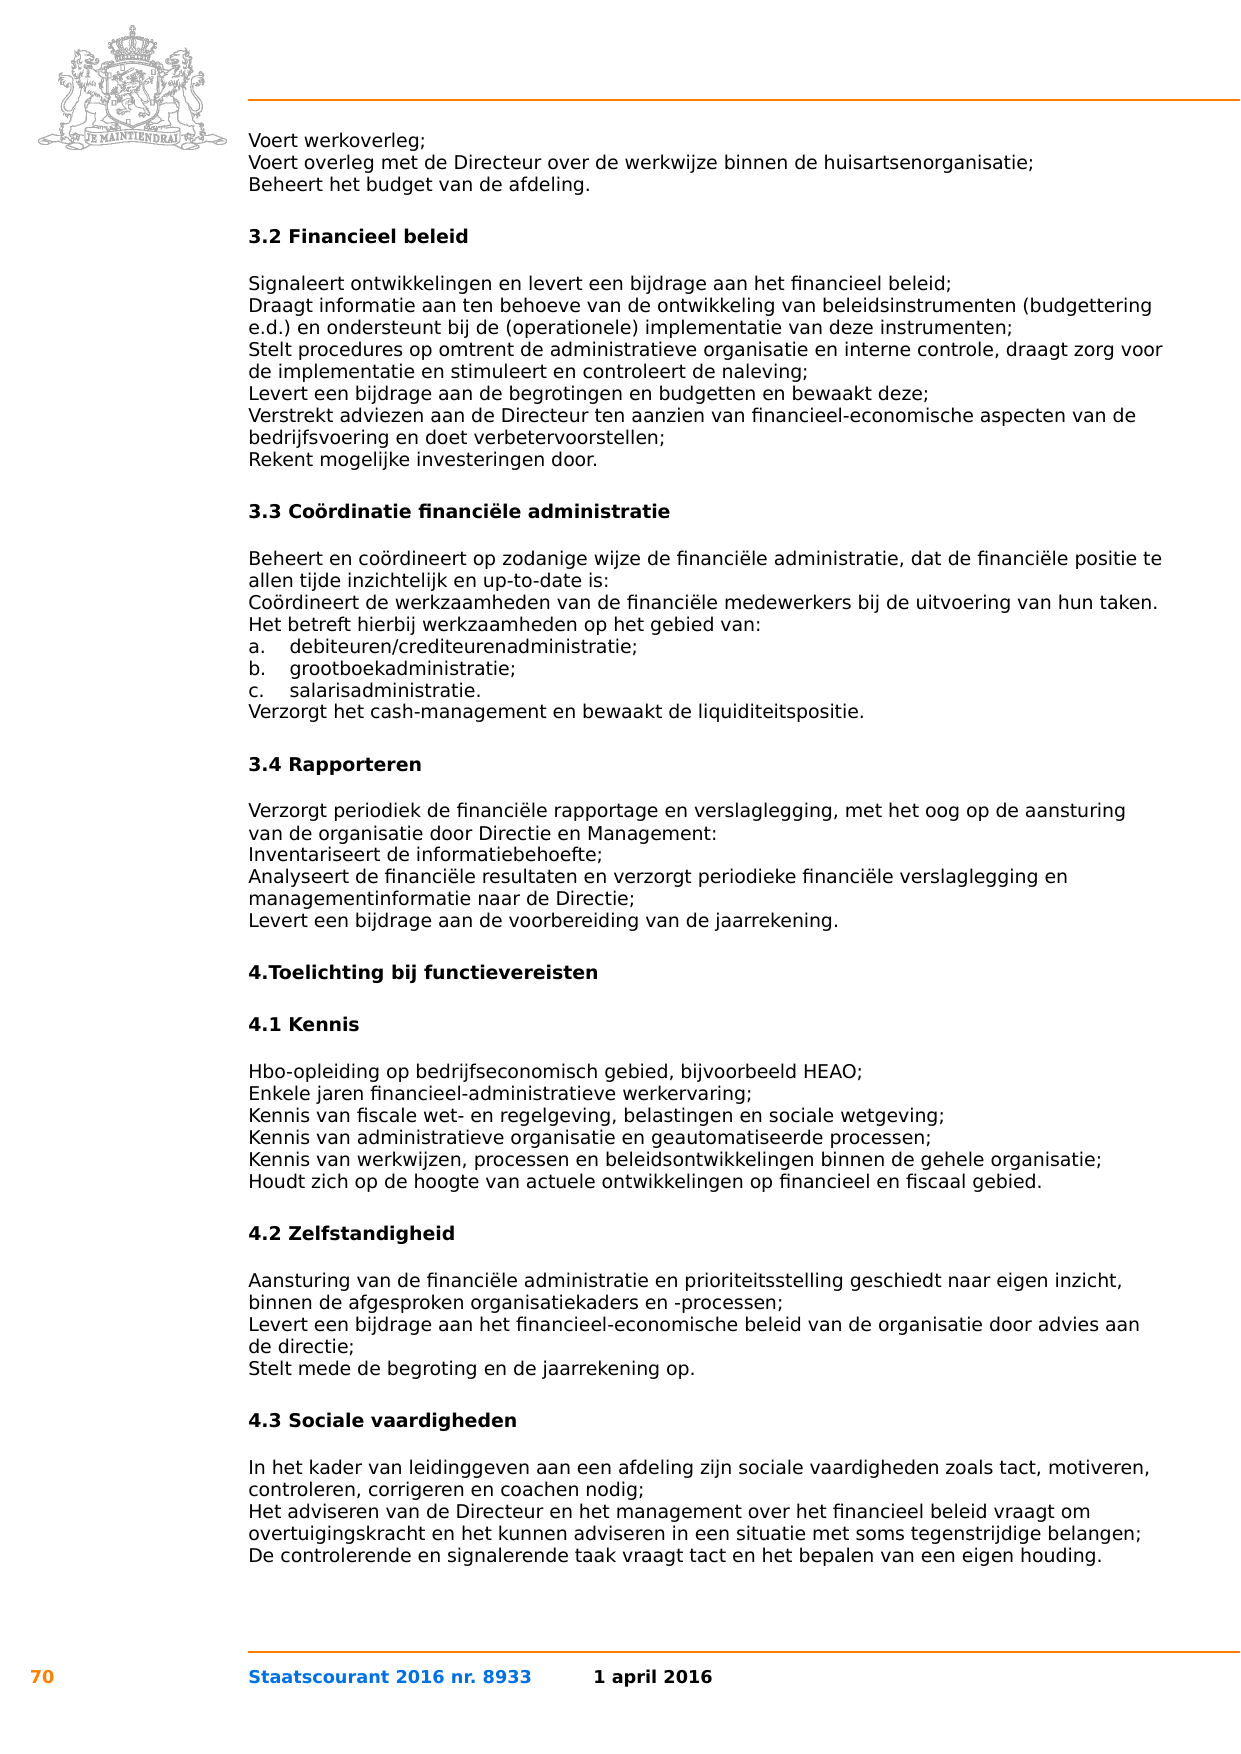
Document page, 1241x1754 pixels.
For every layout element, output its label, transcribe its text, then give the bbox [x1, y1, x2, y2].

subtitle 3.2 Financieel beleid [248, 226, 1163, 248]
subtitle 4.Toelichting bij functievereisten [248, 962, 1163, 984]
text Levert een bijdrage aan de begrotingen en budgetten en bewaakt deze; [248, 383, 1163, 405]
text c. salarisadministratie. [248, 679, 1163, 701]
text Signaleert ontwikkelingen en levert een bijdrage aan het financieel beleid; [248, 273, 1163, 295]
text Coördineert de werkzaamheden van de financiële medewerkers bij de uitvoering van hun taken. Het betreft hierbij werkzaamheden op het gebied van: [248, 592, 1163, 636]
text Analyseert de financiële resultaten en verzorgt periodieke financiële verslaglegging en managementinformatie naar de Directie; [248, 866, 1163, 910]
text Verzorgt periodiek de financiële rapportage en verslaglegging, met het oog op de aansturing van de organisatie door Directie en Management: [248, 800, 1163, 844]
text Stelt procedures op omtrent de administratieve organisatie en interne controle, draagt zorg voor de implementatie en stimuleert en controleert de naleving; [248, 339, 1163, 383]
text Levert een bijdrage aan het financieel-economische beleid van de organisatie door advies aan de directie; [248, 1314, 1163, 1358]
subtitle 4.1 Kennis [248, 1014, 1163, 1036]
subtitle 4.2 Zelfstandigheid [248, 1223, 1163, 1245]
text Beheert en coördineert op zodanige wijze de financiële administratie, dat de financiële positie te allen tijde inzichtelijk en up-to-date is: [248, 548, 1163, 592]
text a. debiteuren/crediteurenadministratie; [248, 636, 1163, 657]
text Stelt mede de begroting en de jaarrekening op. [248, 1358, 1163, 1380]
text In het kader van leidinggeven aan een afdeling zijn sociale vaardigheden zoals tact, motiveren, controleren, corrigeren en coachen nodig; [248, 1457, 1163, 1501]
text b. grootboekadministratie; [248, 657, 1163, 679]
text Draagt informatie aan ten behoeve van de ontwikkeling van beleidsinstrumenten (budgettering e.d.) en ondersteunt bij de (operationele) implementatie van deze instrumenten; [248, 295, 1163, 339]
text Beheert het budget van de afdeling. [248, 174, 1163, 196]
text Kennis van werkwijzen, processen en beleidsontwikkelingen binnen de gehele organisatie; [248, 1149, 1163, 1171]
text Aansturing van de financiële administratie en prioriteitsstelling geschiedt naar eigen inzicht, binnen de afgesproken organisatiekaders en -processen; [248, 1270, 1163, 1314]
subtitle 3.4 Rapporteren [248, 753, 1163, 775]
text Houdt zich op de hoogte van actuele ontwikkelingen op financieel en fiscaal gebied. [248, 1171, 1163, 1193]
text Enkele jaren financieel-administratieve werkervaring; [248, 1083, 1163, 1105]
subtitle 4.3 Sociale vaardigheden [248, 1410, 1163, 1432]
text Rekent mogelijke investeringen door. [248, 449, 1163, 471]
text Verstrekt adviezen aan de Directeur ten aanzien van financieel-economische aspecten van de bedrijfsvoering en doet verbetervoorstellen; [248, 405, 1163, 449]
text Het adviseren van de Directeur en het management over het financieel beleid vraagt om overtuigingskracht en het kunnen adviseren in een situatie met soms tegenstrijdige belangen; [248, 1501, 1163, 1545]
text Verzorgt het cash-management en bewaakt de liquiditeitspositie. [248, 701, 1163, 723]
picture [38, 25, 227, 150]
text De controlerende en signalerende taak vraagt tact en het bepalen van een eigen houding. [248, 1545, 1163, 1567]
text Hbo-opleiding op bedrijfseconomisch gebied, bijvoorbeeld HEAO; [248, 1061, 1163, 1083]
text Levert een bijdrage aan de voorbereiding van de jaarrekening. [248, 910, 1163, 932]
text Voert overleg met de Directeur over de werkwijze binnen de huisartsenorganisatie; [248, 152, 1163, 174]
text Kennis van administratieve organisatie en geautomatiseerde processen; [248, 1127, 1163, 1149]
text Voert werkoverleg; [248, 130, 1163, 152]
text Kennis van fiscale wet- en regelgeving, belastingen en sociale wetgeving; [248, 1105, 1163, 1127]
text Inventariseert de informatiebehoefte; [248, 844, 1163, 866]
subtitle 3.3 Coördinatie financiële administratie [248, 501, 1163, 523]
